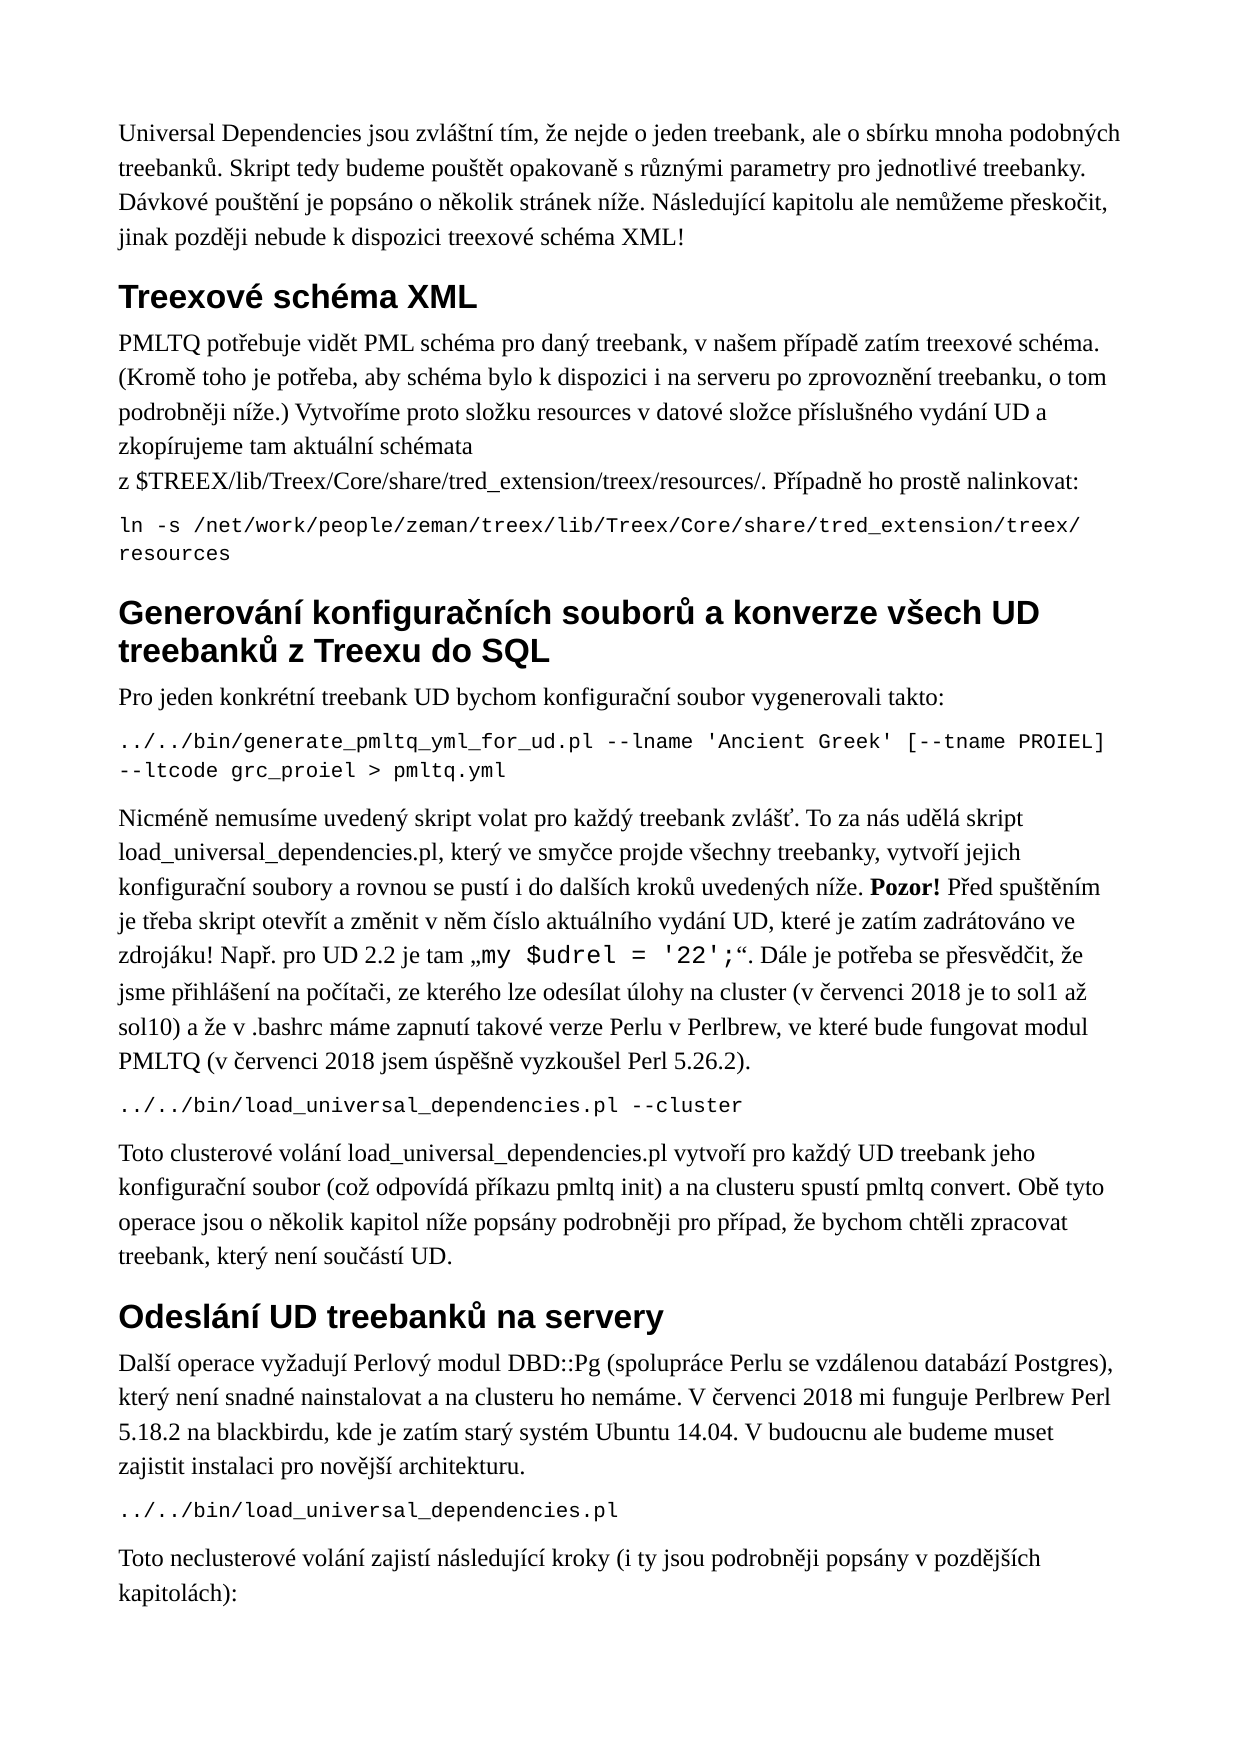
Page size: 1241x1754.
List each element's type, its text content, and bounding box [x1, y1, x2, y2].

subtitle Generování konfiguračních souborů a konverze všech UD treebanků z Treexu do SQL [118, 592, 1122, 670]
text ln -s /net/work/people/zeman/treex/lib/Treex/Core/share/tred_extension/treex/resources [118, 515, 1122, 567]
text Pro jeden konkrétní treebank UD bychom konfigurační soubor vygenerovali takto: [118, 682, 1122, 711]
subtitle Treexové schéma XML [118, 277, 1122, 316]
text Toto clusterové volání load_universal_dependencies.pl vytvoří pro každý UD treebank jeho konfigurační soubor (což odpovídá příkazu pmltq init) a na clusteru spustí pmltq convert. Obě tyto operace jsou o několik kapitol níže popsány podrobněji pro případ, že bychom chtěli zpracovat treebank, který není součástí UD. [118, 1138, 1122, 1270]
text Další operace vyžadují Perlový modul DBD::Pg (spolupráce Perlu se vzdálenou databází Postgres), který není snadné nainstalovat a na clusteru ho nemáme. V červenci 2018 mi funguje Perlbrew Perl 5.18.2 na blackbirdu, kde je zatím starý systém Ubuntu 14.04. V budoucnu ale budeme muset zajistit instalaci pro novější architekturu. [118, 1348, 1122, 1480]
text PMLTQ potřebuje vidět PML schéma pro daný treebank, v našem případě zatím treexové schéma. (Kromě toho je potřeba, aby schéma bylo k dispozici i na serveru po zprovoznění treebanku, o tom podrobněji níže.) Vytvoříme proto složku resources v datové složce příslušného vydání UD a zkopírujeme tam aktuální schémata z $TREEX/lib/Treex/Core/share/tred_extension/treex/resources/. Případně ho prostě nalinkovat: [118, 328, 1122, 495]
text Universal Dependencies jsou zvláštní tím, že nejde o jeden treebank, ale o sbírku mnoha podobných treebanků. Skript tedy budeme pouštět opakovaně s různými parametry pro jednotlivé treebanky. Dávkové pouštění je popsáno o několik stránek níže. Následující kapitolu ale nemůžeme přeskočit, jinak později nebude k dispozici treexové schéma XML! [118, 118, 1122, 250]
subtitle Odeslání UD treebanků na servery [118, 1297, 1122, 1335]
text Nicméně nemusíme uvedený skript volat pro každý treebank zvlášť. To za nás udělá skript load_universal_dependencies.pl, který ve smyčce projde všechny treebanky, vytvoří jejich konfigurační soubory a rovnou se pustí i do dalších kroků uvedených níže. Pozor! Před spuštěním je třeba skript otevřít a změnit v něm číslo aktuálního vydání UD, které je zatím zadrátováno ve zdrojáku! Např. pro UD 2.2 je tam „my $udrel = '22';“. Dále je potřeba se přesvědčit, že jsme přihlášení na počítači, ze kterého lze odesílat úlohy na cluster (v červenci 2018 je to sol1 až sol10) a že v .bashrc máme zapnutí takové verze Perlu v Perlbrew, ve které bude fungovat modul PMLTQ (v červenci 2018 jsem úspěšně vyzkoušel Perl 5.26.2). [118, 803, 1122, 1075]
text ../../bin/load_universal_dependencies.pl --cluster [118, 1095, 1122, 1119]
text ../../bin/generate_pmltq_yml_for_ud.pl --lname 'Ancient Greek' [--tname PROIEL] --ltcode grc_proiel > pmltq.yml [118, 731, 1122, 783]
text Toto neclusterové volání zajistí následující kroky (i ty jsou podrobněji popsány v pozdějších kapitolách): [118, 1543, 1122, 1607]
text ../../bin/load_universal_dependencies.pl [118, 1500, 1122, 1524]
